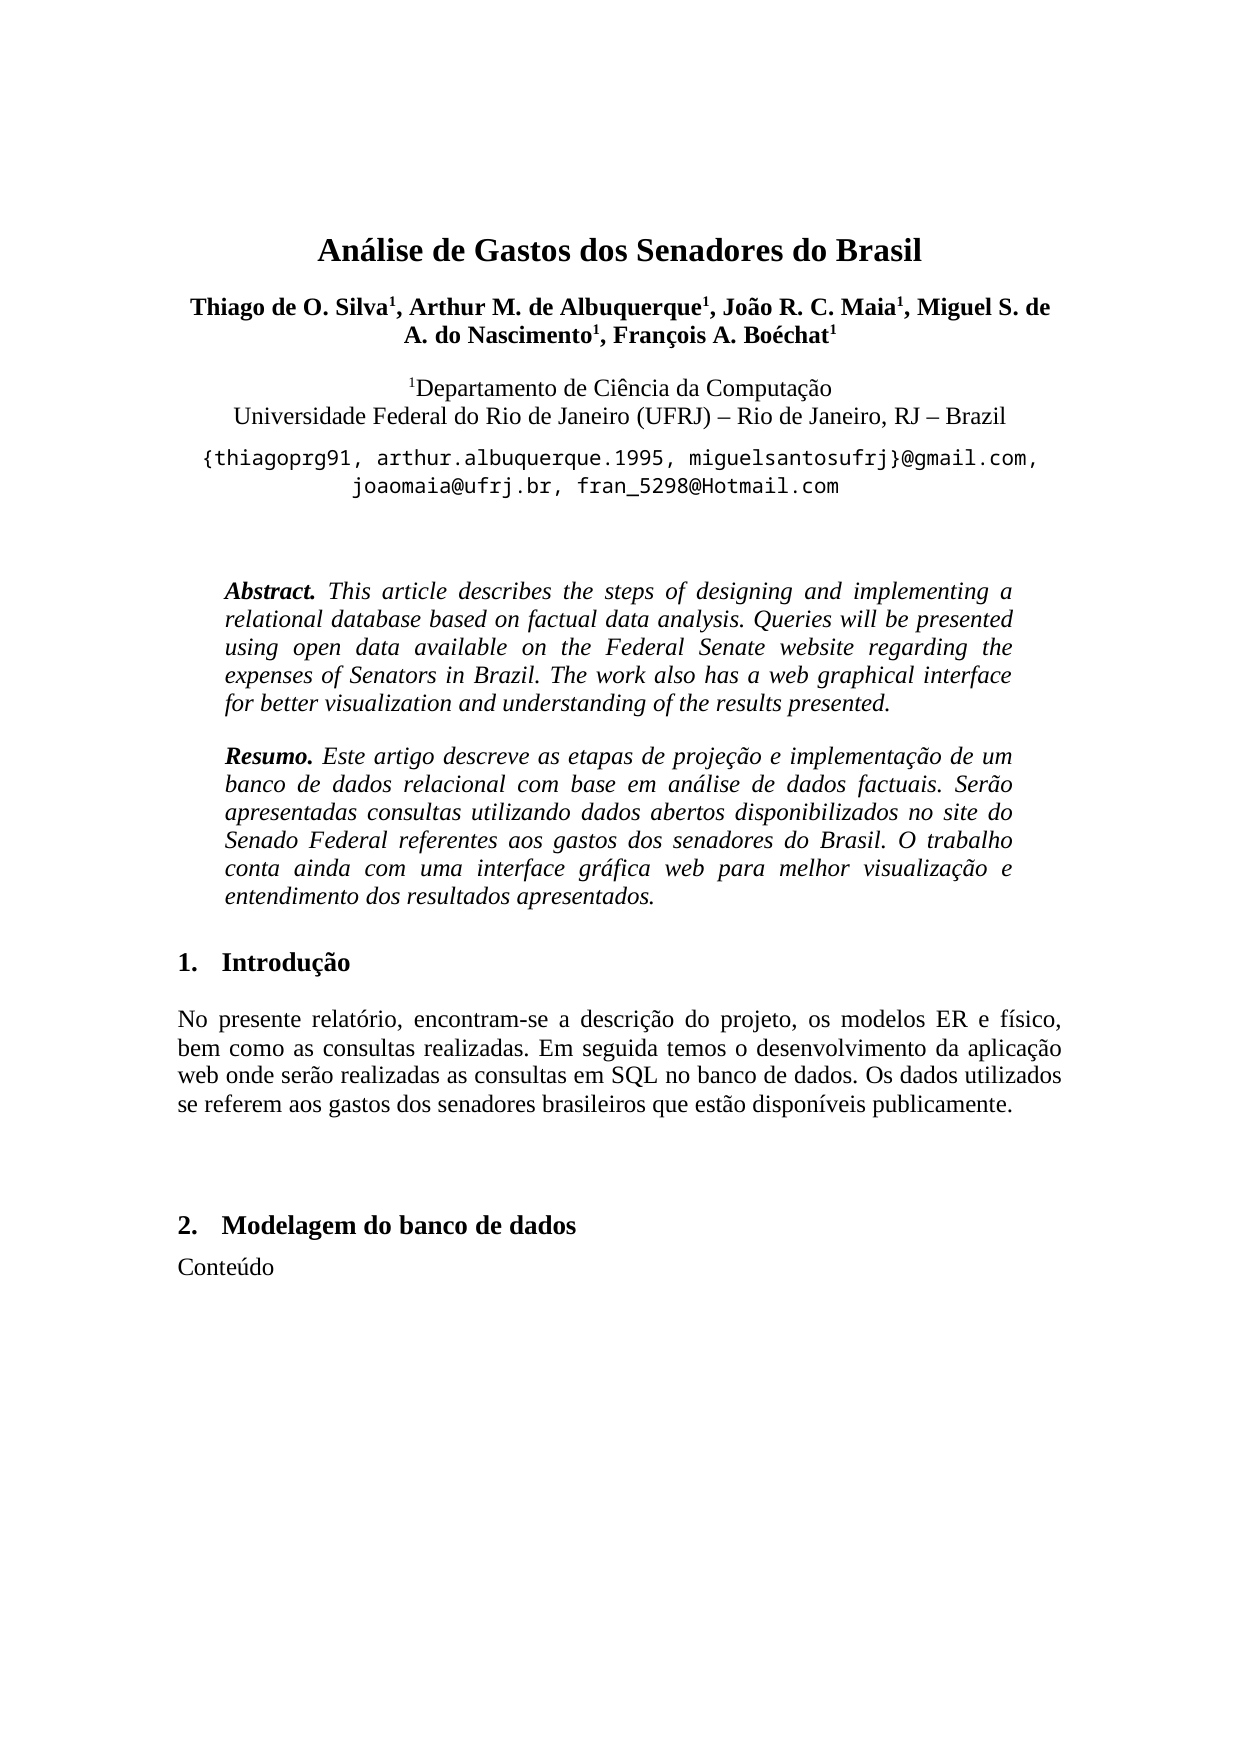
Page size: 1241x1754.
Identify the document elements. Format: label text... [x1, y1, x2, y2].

text Thiago de O. Silva1, Arthur M. de Albuquerque1, João R. C. Maia1, Miguel S. de A. do Nascimento1, François A. Boéchat1 [177, 293, 1063, 349]
text Universidade Federal do Rio de Janeiro (UFRJ) – Rio de Janeiro, RJ – Brazil [177, 402, 1063, 430]
text Conteúdo [177, 1253, 1063, 1281]
title Introdução [177, 947, 1063, 977]
text Abstract. This article describes the steps of designing and implementing a relational database based on factual data analysis. Queries will be presented using open data available on the Federal Senate website regarding the expenses of Senators in Brazil. The work also has a web graphical interface for better visualization and understanding of the results presented. [224, 577, 1016, 717]
title Modelagem do banco de dados [177, 1211, 1063, 1241]
text {thiagoprg91, arthur.albuquerque.1995, miguelsantosufrj}@gmail.com, joaomaia@ufrj.br, fran_5298@Hotmail.com [177, 442, 1063, 499]
text No presente relatório, encontram-se a descrição do projeto, os modelos ER e físico, bem como as consultas realizadas. Em seguida temos o desenvolvimento da aplicação web onde serão realizadas as consultas em SQL no banco de dados. Os dados utilizados se referem aos gastos dos senadores brasileiros que estão disponíveis publicamente. [177, 1005, 1063, 1117]
title Análise de Gastos dos Senadores do Brasil [177, 231, 1063, 268]
text 1Departamento de Ciência da Computação [177, 374, 1063, 402]
text Resumo. Este artigo descreve as etapas de projeção e implementação de um banco de dados relacional com base em análise de dados factuais. Serão apresentadas consultas utilizando dados abertos disponibilizados no site do Senado Federal referentes aos gastos dos senadores do Brasil. O trabalho conta ainda com uma interface gráfica web para melhor visualização e entendimento dos resultados apresentados. [224, 742, 1016, 910]
